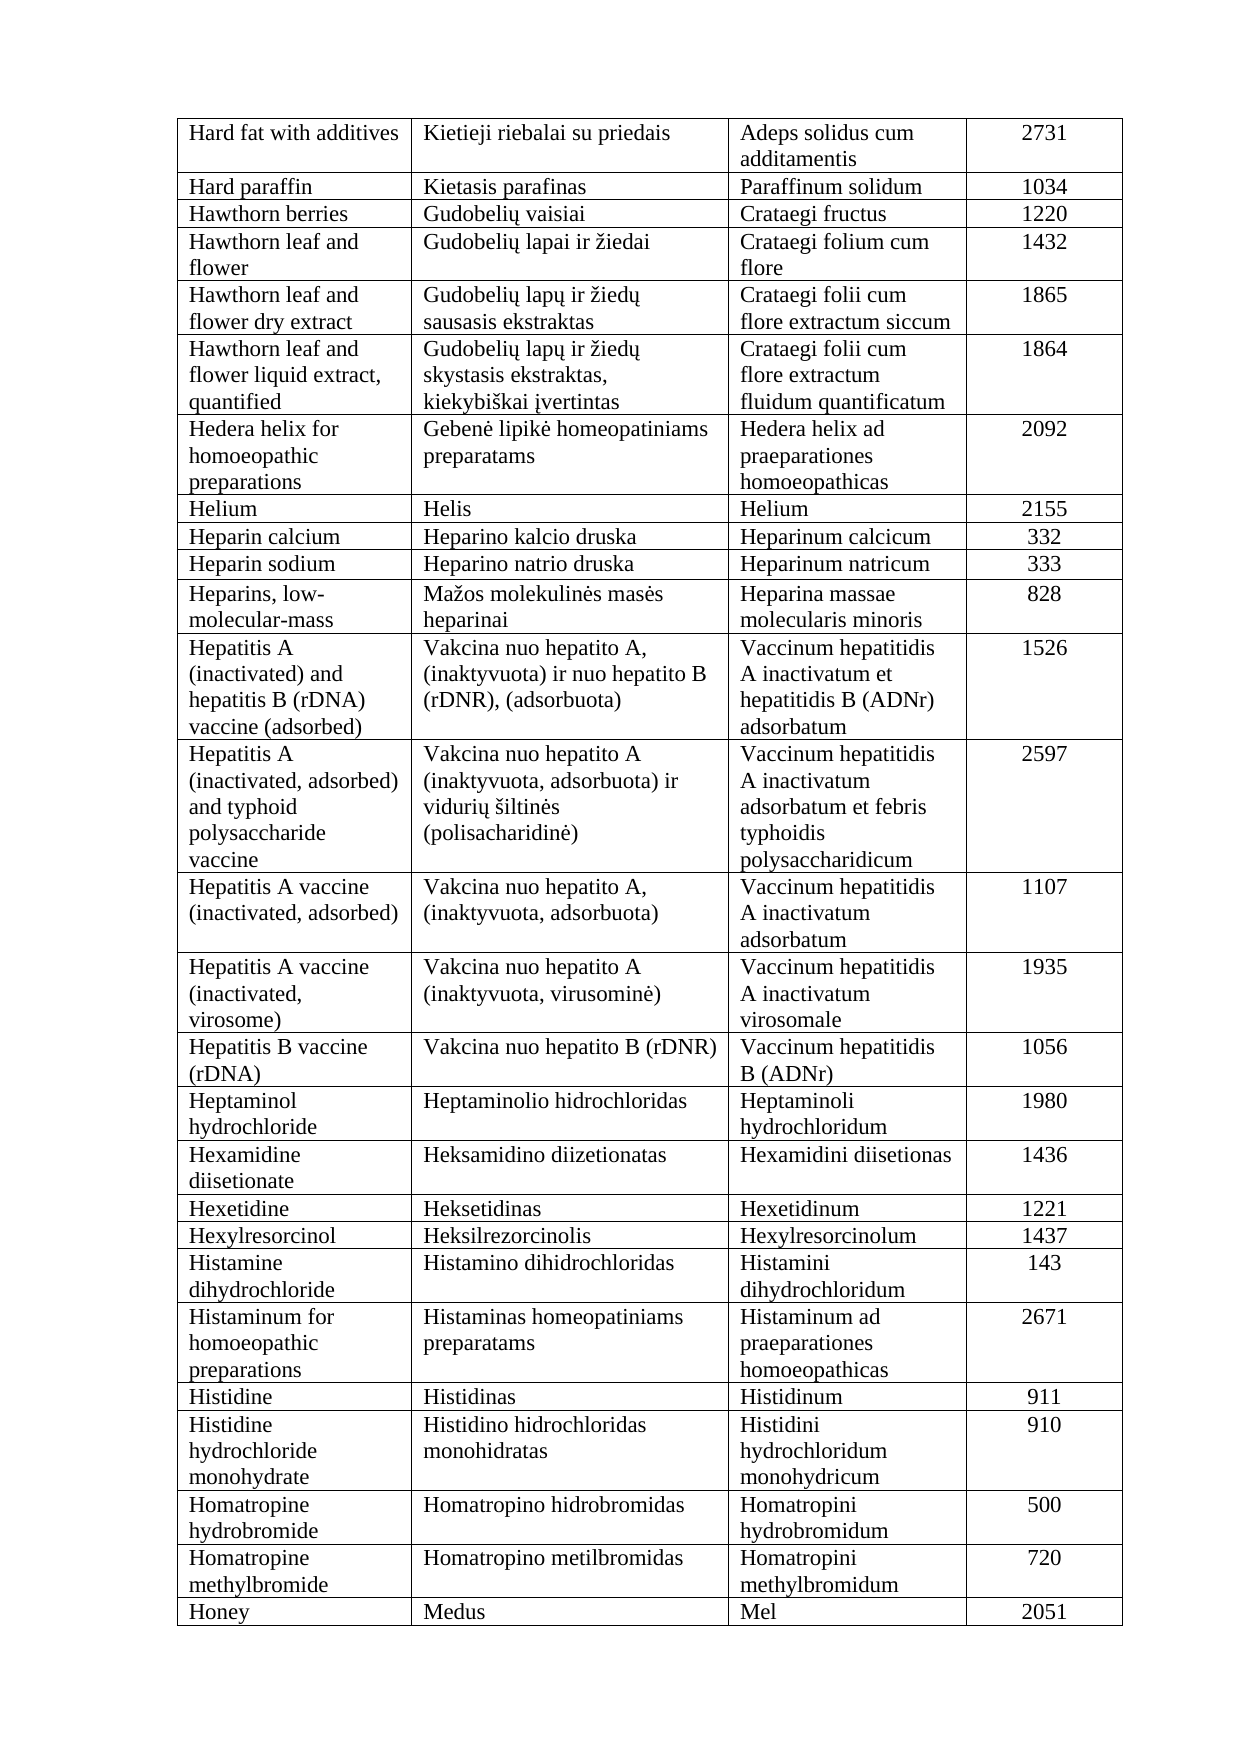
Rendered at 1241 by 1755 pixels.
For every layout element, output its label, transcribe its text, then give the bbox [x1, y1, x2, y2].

table_cell 2092 [967, 415, 1122, 494]
table_cell 1056 [967, 1033, 1122, 1086]
table_cell Vakcina nuo hepatito B (rDNR) [412, 1033, 728, 1086]
table_cell Hexylresorcinolum [729, 1222, 966, 1248]
table_cell Homatropini hydrobromidum [729, 1491, 966, 1543]
table_cell Gudobelių lapų ir žiedų skystasis ekstraktas, kiekybiškai įvertintas [412, 335, 728, 414]
table_cell Histamini dihydrochloridum [729, 1249, 966, 1302]
table_cell Histidine [178, 1383, 411, 1409]
table_cell 1221 [967, 1195, 1122, 1221]
table_cell Vaccinum hepatitidis A inactivatum virosomale [729, 953, 966, 1032]
table_cell Vaccinum hepatitidis A inactivatum adsorbatum [729, 873, 966, 952]
table_cell Histidinas [412, 1383, 728, 1409]
table_cell 1864 [967, 335, 1122, 414]
table_cell Hepatitis B vaccine (rDNA) [178, 1033, 411, 1086]
table_cell Hepatitis A vaccine (inactivated, virosome) [178, 953, 411, 1032]
table_cell Kietieji riebalai su priedais [412, 119, 728, 172]
table_cell Vakcina nuo hepatito A, (inaktyvuota) ir nuo hepatito B (rDNR), (adsorbuota) [412, 634, 728, 739]
table_cell 911 [967, 1383, 1122, 1409]
table_cell 2155 [967, 495, 1122, 522]
table_cell Vakcina nuo hepatito A (inaktyvuota, virusominė) [412, 953, 728, 1032]
table_cell Helium [729, 495, 966, 522]
table_cell Hard paraffin [178, 173, 411, 199]
table_cell Hexamidini diisetionas [729, 1141, 966, 1193]
table_cell Hepatitis A (inactivated) and hepatitis B (rDNA) vaccine (adsorbed) [178, 634, 411, 739]
table_cell 1437 [967, 1222, 1122, 1248]
table_cell Hedera helix for homoeopathic preparations [178, 415, 411, 494]
table_cell Paraffinum solidum [729, 173, 966, 199]
table_cell Histidine hydrochloride monohydrate [178, 1411, 411, 1490]
table_cell Hexetidine [178, 1195, 411, 1221]
table_cell Heparinum natricum [729, 550, 966, 579]
table_cell Medus [412, 1598, 728, 1624]
table_cell Histidinum [729, 1383, 966, 1409]
table_cell Homatropino metilbromidas [412, 1545, 728, 1597]
table_cell Histidini hydrochloridum monohydricum [729, 1411, 966, 1490]
table_cell Hawthorn leaf and flower liquid extract, quantified [178, 335, 411, 414]
table_cell Heksetidinas [412, 1195, 728, 1221]
table_cell 2051 [967, 1598, 1122, 1624]
table_cell Crataegi folii cum flore extractum fluidum quantificatum [729, 335, 966, 414]
table_cell 720 [967, 1545, 1122, 1597]
table_cell Crataegi folium cum flore [729, 228, 966, 280]
table_cell Hawthorn leaf and flower [178, 228, 411, 280]
table_cell Gudobelių lapai ir žiedai [412, 228, 728, 280]
table_cell 1034 [967, 173, 1122, 199]
table_cell 1865 [967, 281, 1122, 334]
table_cell 2731 [967, 119, 1122, 172]
table_cell Hawthorn berries [178, 200, 411, 227]
table_cell 333 [967, 550, 1122, 579]
table_cell Heparins, low-molecular-mass [178, 580, 411, 633]
table_cell Heptaminol hydrochloride [178, 1087, 411, 1140]
table_cell Gebenė lipikė homeopatiniams preparatams [412, 415, 728, 494]
table_cell 1436 [967, 1141, 1122, 1193]
table_cell Adeps solidus cum additamentis [729, 119, 966, 172]
table_cell Histaminas homeopatiniams preparatams [412, 1303, 728, 1382]
table_cell Homatropini methylbromidum [729, 1545, 966, 1597]
table_cell Honey [178, 1598, 411, 1624]
table_cell Gudobelių vaisiai [412, 200, 728, 227]
table_cell Hawthorn leaf and flower dry extract [178, 281, 411, 334]
table_cell 1980 [967, 1087, 1122, 1140]
table_cell Vakcina nuo hepatito A, (inaktyvuota, adsorbuota) [412, 873, 728, 952]
table_cell 910 [967, 1411, 1122, 1490]
table_cell Histidino hidrochloridas monohidratas [412, 1411, 728, 1490]
table_cell 1526 [967, 634, 1122, 739]
table_cell Heparinum calcicum [729, 523, 966, 549]
table_cell Crataegi folii cum flore extractum siccum [729, 281, 966, 334]
table_cell Histaminum ad praeparationes homoeopathicas [729, 1303, 966, 1382]
table_cell Vaccinum hepatitidis A inactivatum adsorbatum et febris typhoidis polysaccharidicum [729, 740, 966, 872]
table_cell Helium [178, 495, 411, 522]
table_cell Homatropino hidrobromidas [412, 1491, 728, 1543]
table_cell 500 [967, 1491, 1122, 1543]
table_cell Homatropine hydrobromide [178, 1491, 411, 1543]
table_cell Heksamidino diizetionatas [412, 1141, 728, 1193]
table_cell Heparino natrio druska [412, 550, 728, 579]
table_cell 2671 [967, 1303, 1122, 1382]
table_cell Vaccinum hepatitidis B (ADNr) [729, 1033, 966, 1086]
table_cell 1220 [967, 200, 1122, 227]
table_cell Histamine dihydrochloride [178, 1249, 411, 1302]
table_cell Crataegi fructus [729, 200, 966, 227]
table_cell Heparin sodium [178, 550, 411, 579]
table_cell Kietasis parafinas [412, 173, 728, 199]
table_cell Heptaminoli hydrochloridum [729, 1087, 966, 1140]
table_cell Heparin calcium [178, 523, 411, 549]
table_cell 143 [967, 1249, 1122, 1302]
table_cell Hepatitis A vaccine (inactivated, adsorbed) [178, 873, 411, 952]
table_cell Heptaminolio hidrochloridas [412, 1087, 728, 1140]
table_cell Heparina massae molecularis minoris [729, 580, 966, 633]
table_cell 1935 [967, 953, 1122, 1032]
table_cell Vaccinum hepatitidis A inactivatum et hepatitidis B (ADNr) adsorbatum [729, 634, 966, 739]
table_cell Hard fat with additives [178, 119, 411, 172]
table_cell Homatropine methylbromide [178, 1545, 411, 1597]
table_cell 332 [967, 523, 1122, 549]
table_cell Mel [729, 1598, 966, 1624]
table_cell Hedera helix ad praeparationes homoeopathicas [729, 415, 966, 494]
table_cell 2597 [967, 740, 1122, 872]
table_cell 1107 [967, 873, 1122, 952]
table_cell 1432 [967, 228, 1122, 280]
table_cell 828 [967, 580, 1122, 633]
table_cell Histaminum for homoeopathic preparations [178, 1303, 411, 1382]
table_cell Hexamidine diisetionate [178, 1141, 411, 1193]
table_cell Mažos molekulinės masės heparinai [412, 580, 728, 633]
table_cell Hepatitis A (inactivated, adsorbed) and typhoid polysaccharide vaccine [178, 740, 411, 872]
table_cell Heksilrezorcinolis [412, 1222, 728, 1248]
table_cell Hexetidinum [729, 1195, 966, 1221]
table_cell Gudobelių lapų ir žiedų sausasis ekstraktas [412, 281, 728, 334]
table_cell Helis [412, 495, 728, 522]
table_cell Histamino dihidrochloridas [412, 1249, 728, 1302]
table_cell Heparino kalcio druska [412, 523, 728, 549]
table_cell Hexylresorcinol [178, 1222, 411, 1248]
table_cell Vakcina nuo hepatito A (inaktyvuota, adsorbuota) ir vidurių šiltinės (polisacharidinė) [412, 740, 728, 872]
